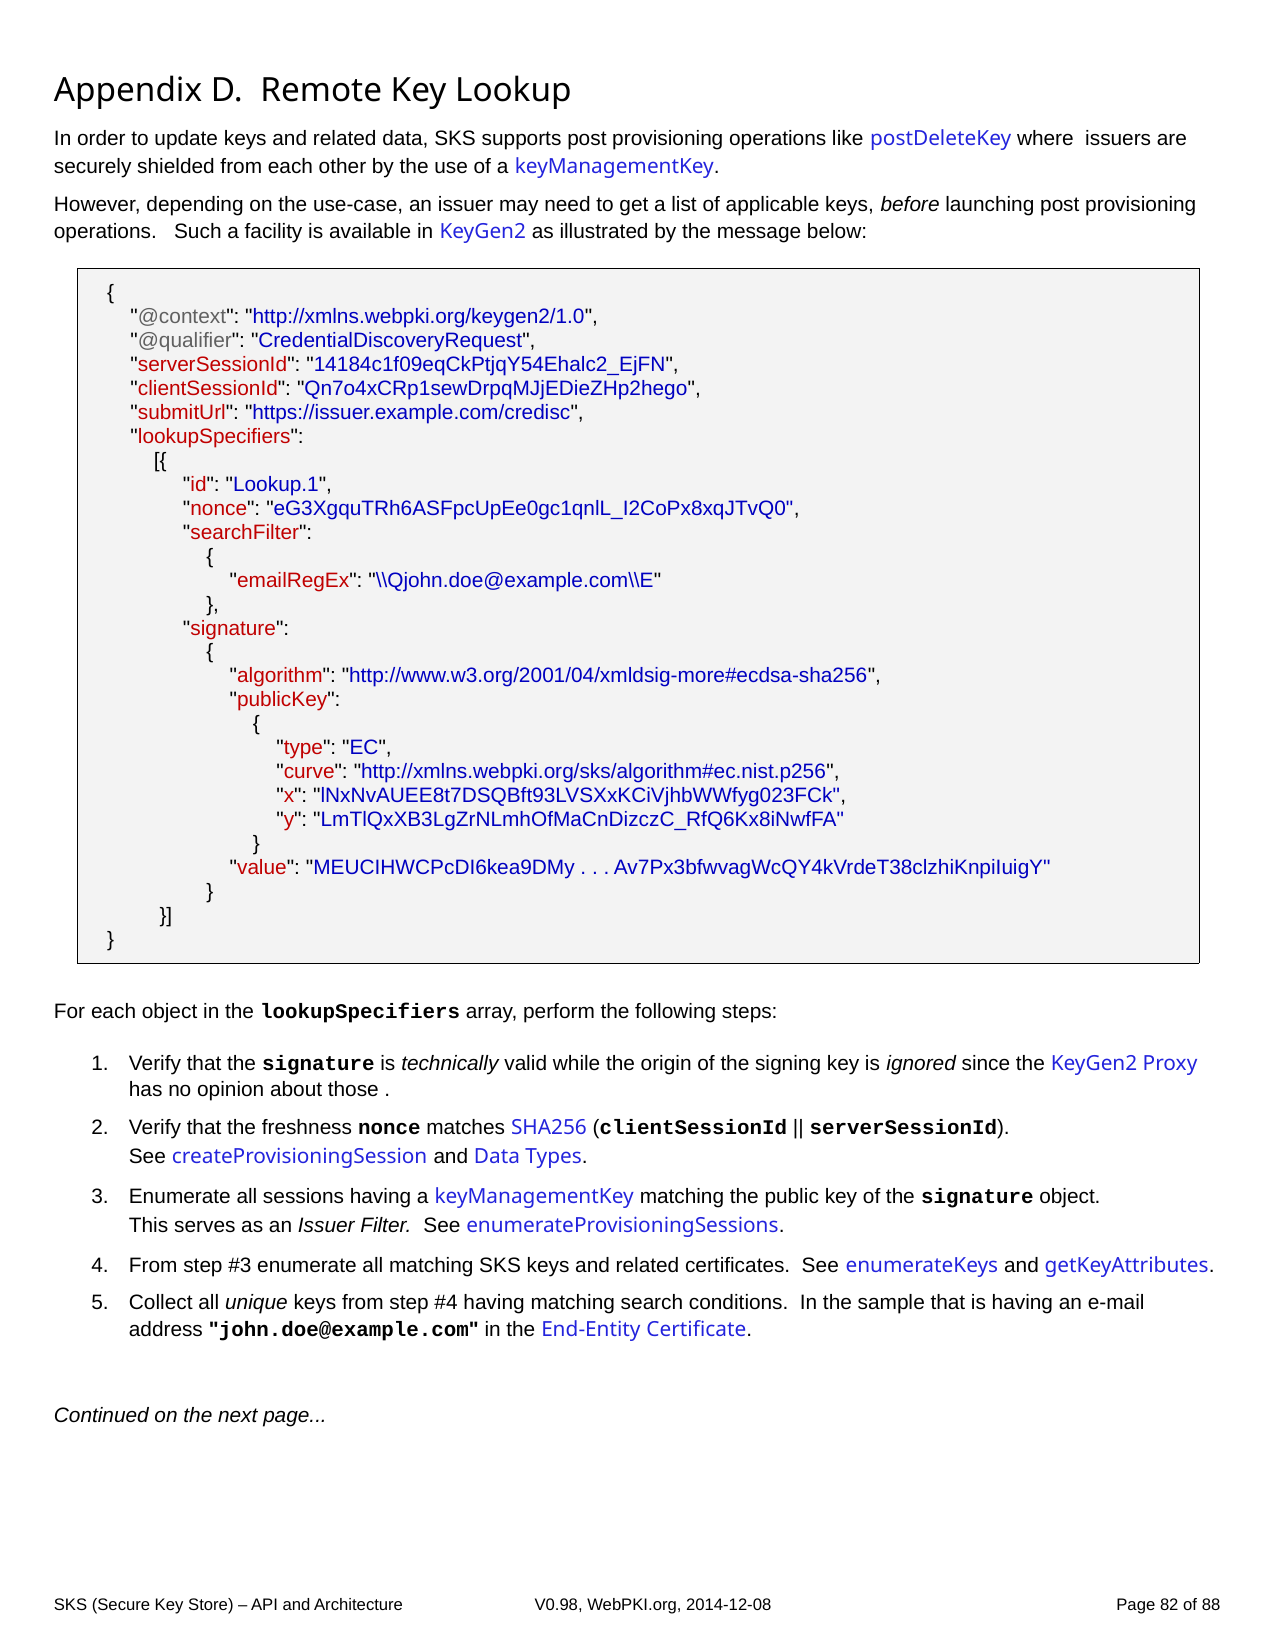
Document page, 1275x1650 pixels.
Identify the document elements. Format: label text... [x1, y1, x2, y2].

list Enumerate all sessions having a keyManagementKey matching the public key of the signature object. This serves as an Issuer Filter. See enumerateProvisioningSessions. [91, 1181, 1221, 1238]
list Verify that the freshness nonce matches SHA256 (clientSessionId || serverSessionId). See createProvisioningSession and Data Types. [91, 1112, 1221, 1169]
list Collect all unique keys from step #4 having matching search conditions. In the sample that is having an e-mail address "john.doe@example.com" in the End-Entity Certificate. [91, 1290, 1221, 1343]
table_header { "@context": "http://xmlns.webpki.org/keygen2/1.0", "@qualifier": "CredentialDiscoveryRequest", "serverSessionId": "14184c1f09eqCkPtjqY54Ehalc2_EjFN", "clientSessionId": "Qn7o4xCRp1sewDrpqMJjEDieZHp2hego", "submitUrl": "https://issuer.example.com/credisc", "lookupSpecifiers": [{ "id": "Lookup.1", "nonce": "eG3XgquTRh6ASFpcUpEe0gc1qnlL_I2CoPx8xqJTvQ0", "searchFilter": { "emailRegEx": "\\Qjohn.doe@example.com\\E" }, "signature": { "algorithm": "http://www.w3.org/2001/04/xmldsig-more#ecdsa-sha256", "publicKey": { "type": "EC", "curve": "http://xmlns.webpki.org/sks/algorithm#ec.nist.p256", "x": "lNxNvAUEE8t7DSQBft93LVSXxKCiVjhbWWfyg023FCk", "y": "LmTlQxXB3LgZrNLmhOfMaCnDizczC_RfQ6Kx8iNwfFA" } "value": "MEUCIHWCPcDI6kea9DMy . . . Av7Px3bfwvagWcQY4kVrdeT38clzhiKnpiIuigY" } }] } [78, 269, 1199, 963]
text However, depending on the use-case, an issuer may need to get a list of applicable keys, before launching post provisioning operations. Such a facility is available in KeyGen2 as illustrated by the message below: [54, 192, 1221, 268]
subtitle Remote Key Lookup [54, 66, 1221, 111]
text Continued on the next page... [54, 1402, 1221, 1426]
list Verify that the signature is technically valid while the origin of the signing key is ignored since the KeyGen2 Proxy has no opinion about those . [91, 1048, 1221, 1101]
list From step #3 enumerate all matching SKS keys and related certificates. See enumerateKeys and getKeyAttributes. [91, 1250, 1221, 1278]
text In order to update keys and related data, SKS supports post provisioning operations like postDeleteKey where issuers are securely shielded from each other by the use of a keyManagementKey. [54, 123, 1221, 180]
text For each object in the lookupSpecifiers array, perform the following steps: [54, 998, 1221, 1048]
